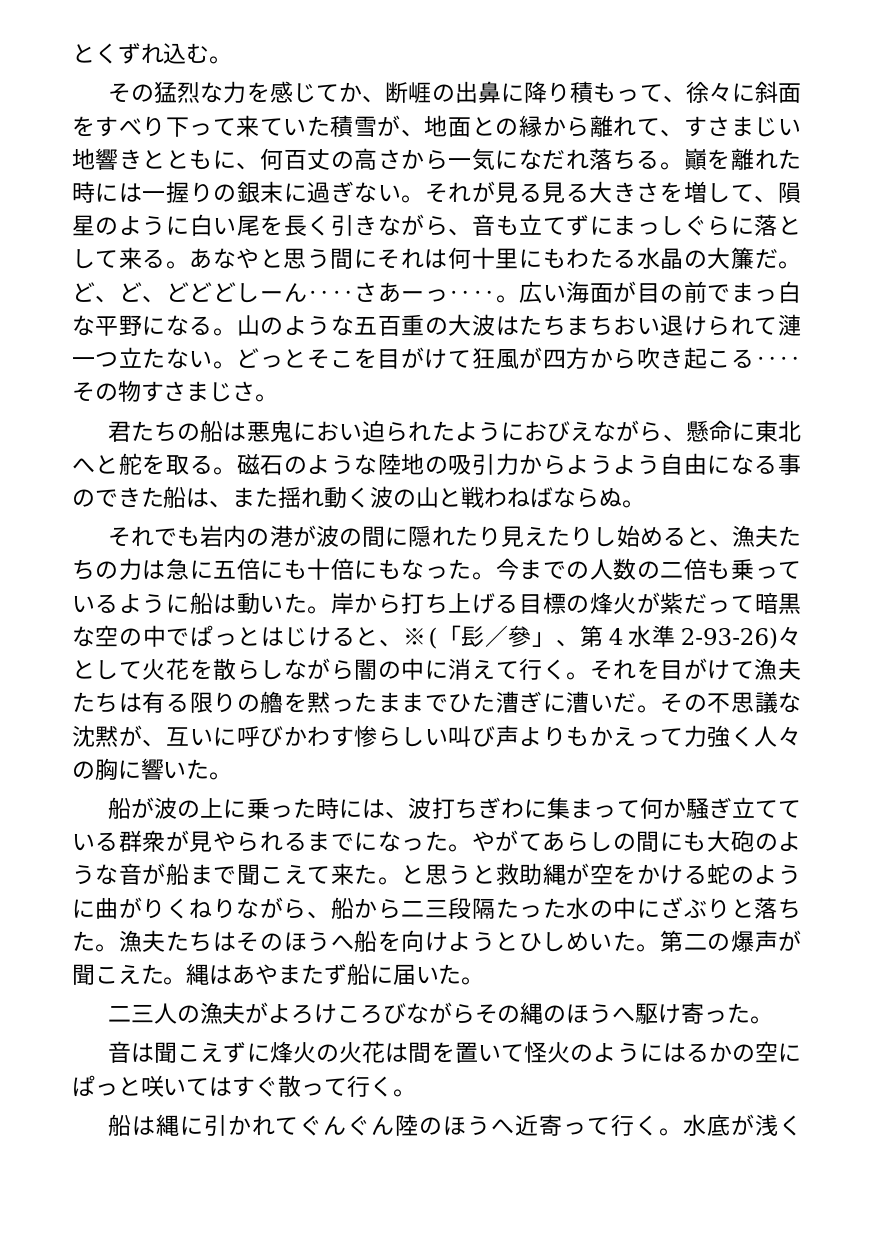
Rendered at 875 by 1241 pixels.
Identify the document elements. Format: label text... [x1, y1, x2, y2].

text とくずれ込む。 [72, 36, 802, 69]
text 君たちの船は悪鬼におい迫られたようにおびえながら、懸命に東北へと舵を取る。磁石のような陸地の吸引力からようよう自由になる事のできた船は、また揺れ動く波の山と戦わねばならぬ。 [72, 413, 802, 513]
text 音は聞こえずに烽火の火花は間を置いて怪火のようにはるかの空にぱっと咲いてはすぐ散って行く。 [72, 1035, 802, 1102]
text 二三人の漁夫がよろけころびながらその縄のほうへ駆け寄った。 [72, 996, 802, 1029]
text 船は縄に引かれてぐんぐん陸のほうへ近寄って行く。水底が浅く [72, 1108, 802, 1141]
text 船が波の上に乗った時には、波打ちぎわに集まって何か騒ぎ立てている群衆が見やられるまでになった。やがてあらしの間にも大砲のような音が船まで聞こえて来た。と思うと救助縄が空をかける蛇のように曲がりくねりながら、船から二三段隔たった水の中にざぶりと落ちた。漁夫たちはそのほうへ船を向けようとひしめいた。第二の爆声が聞こえた。縄はあやまたず船に届いた。 [72, 791, 802, 990]
text それでも岩内の港が波の間に隠れたり見えたりし始めると、漁夫たちの力は急に五倍にも十倍にもなった。今までの人数の二倍も乗っているように船は動いた。岸から打ち上げる目標の烽火が紫だって暗黒な空の中でぱっとはじけると、※(「髟／參」、第4水準2-93-26)々として火花を散らしながら闇の中に消えて行く。それを目がけて漁夫たちは有る限りの艪を黙ったままでひた漕ぎに漕いだ。その不思議な沈黙が、互いに呼びかわす惨らしい叫び声よりもかえって力強く人々の胸に響いた。 [72, 519, 802, 785]
text その猛烈な力を感じてか、断崕の出鼻に降り積もって、徐々に斜面をすべり下って来ていた積雪が、地面との縁から離れて、すさまじい地響きとともに、何百丈の高さから一気になだれ落ちる。巓を離れた時には一握りの銀末に過ぎない。それが見る見る大きさを増して、隕星のように白い尾を長く引きながら、音も立てずにまっしぐらに落として来る。あなやと思う間にそれは何十里にもわたる水晶の大簾だ。ど、ど、どどどしーん‥‥さあーっ‥‥。広い海面が目の前でまっ白な平野になる。山のような五百重の大波はたちまちおい退けられて漣一つ立たない。どっとそこを目がけて狂風が四方から吹き起こる‥‥その物すさまじさ。 [72, 75, 802, 407]
